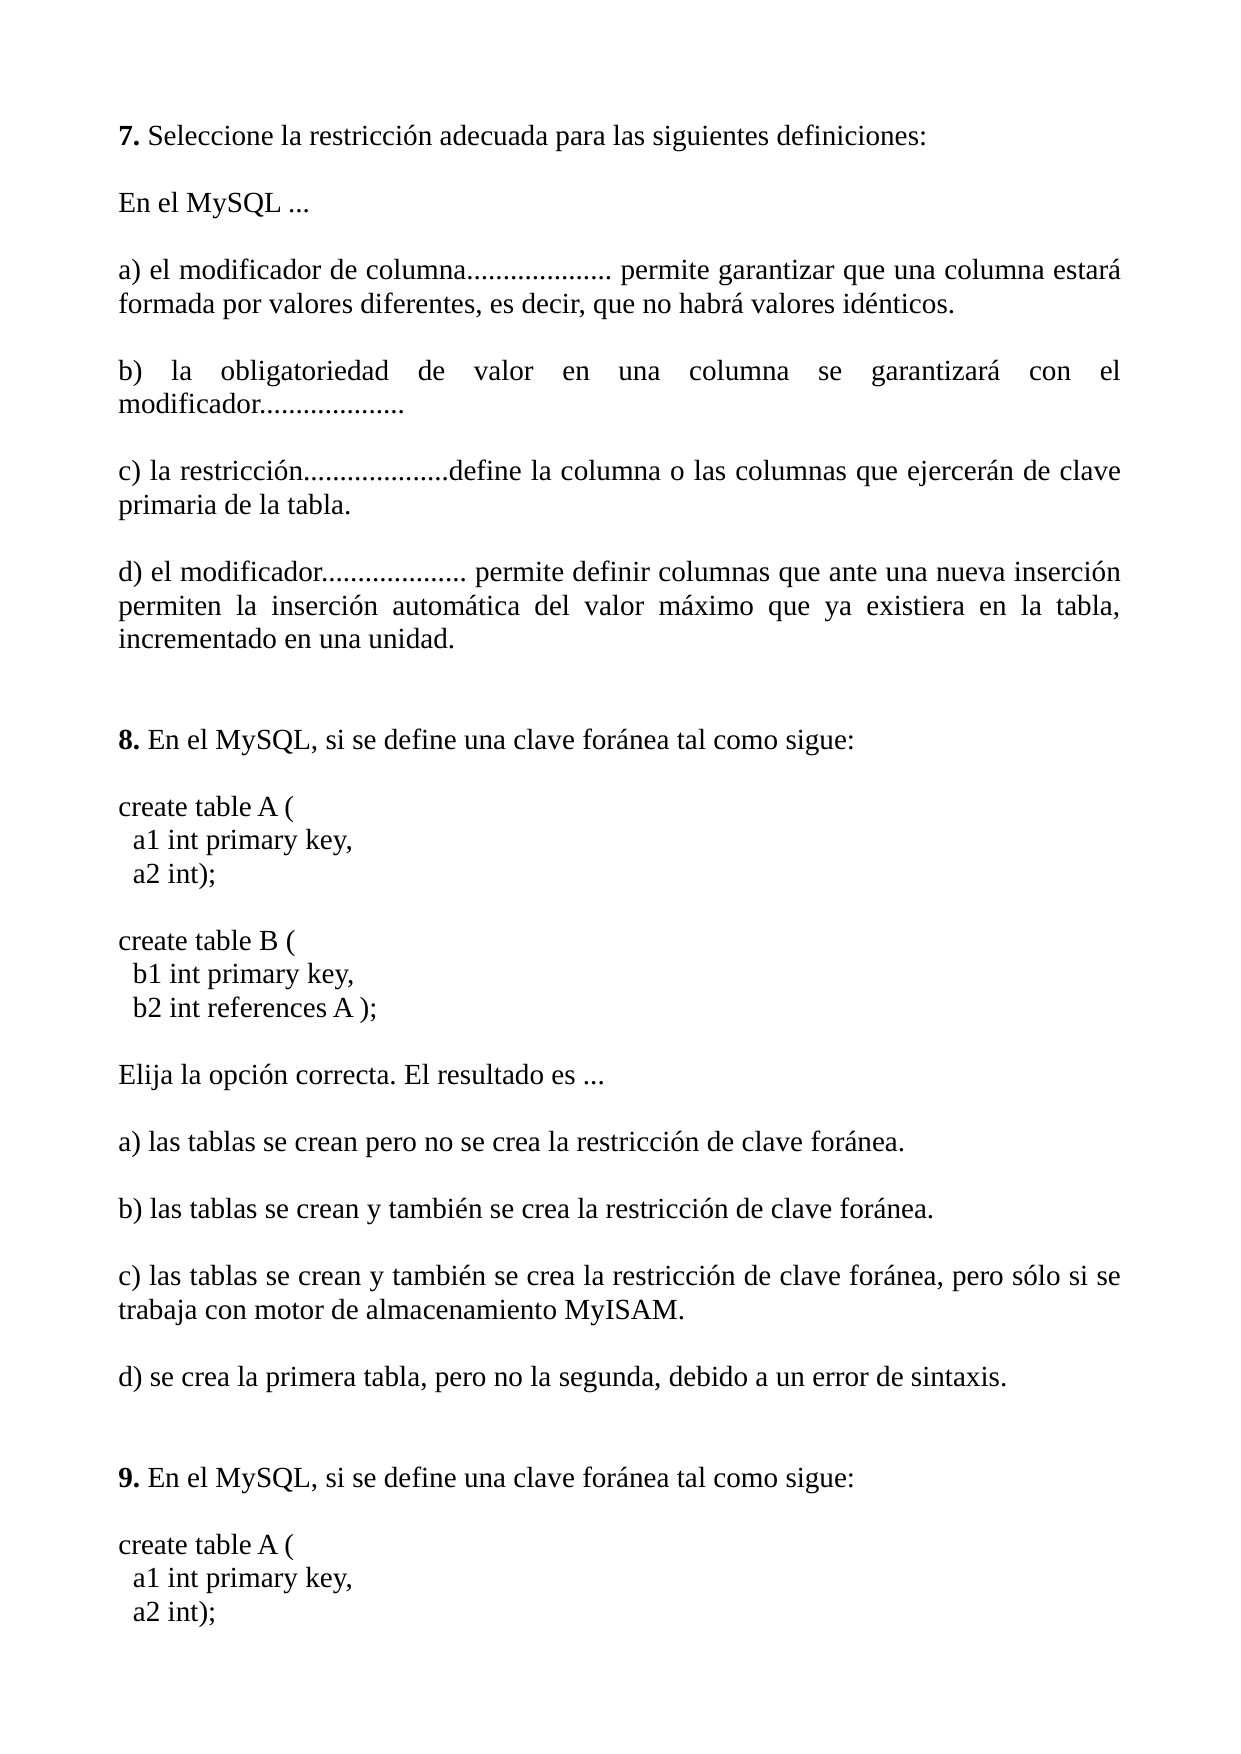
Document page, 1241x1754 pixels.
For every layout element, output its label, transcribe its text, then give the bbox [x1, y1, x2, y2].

text create table A ( [118, 1527, 1122, 1560]
text En el MySQL ... [118, 185, 1122, 219]
text create table A ( [118, 789, 1122, 822]
text a1 int primary key, [118, 1560, 1122, 1594]
text a) el modificador de columna.................... permite garantizar que una columna estará formada por valores diferentes, es decir, que no habrá valores idénticos. [118, 252, 1122, 319]
text a2 int); [118, 1594, 1122, 1627]
text 8. En el MySQL, si se define una clave foránea tal como sigue: [118, 722, 1122, 755]
text a2 int); [118, 856, 1122, 889]
text d) se crea la primera tabla, pero no la segunda, debido a un error de sintaxis. [118, 1359, 1122, 1393]
text a1 int primary key, [118, 822, 1122, 856]
text a) las tablas se crean pero no se crea la restricción de clave foránea. [118, 1124, 1122, 1158]
text 7. Seleccione la restricción adecuada para las siguientes definiciones: [118, 118, 1122, 152]
text d) el modificador.................... permite definir columnas que ante una nueva inserción permiten la inserción automática del valor máximo que ya existiera en la tabla, incrementado en una unidad. [118, 554, 1122, 655]
text b2 int references A ); [118, 990, 1122, 1024]
text b) las tablas se crean y también se crea la restricción de clave foránea. [118, 1191, 1122, 1225]
text Elija la opción correcta. El resultado es ... [118, 1057, 1122, 1091]
text c) la restricción....................define la columna o las columnas que ejercerán de clave primaria de la tabla. [118, 453, 1122, 521]
text create table B ( [118, 923, 1122, 957]
text c) las tablas se crean y también se crea la restricción de clave foránea, pero sólo si se trabaja con motor de almacenamiento MyISAM. [118, 1258, 1122, 1326]
text b) la obligatoriedad de valor en una columna se garantizará con el modificador.................... [118, 353, 1122, 420]
text 9. En el MySQL, si se define una clave foránea tal como sigue: [118, 1460, 1122, 1493]
text b1 int primary key, [118, 957, 1122, 990]
